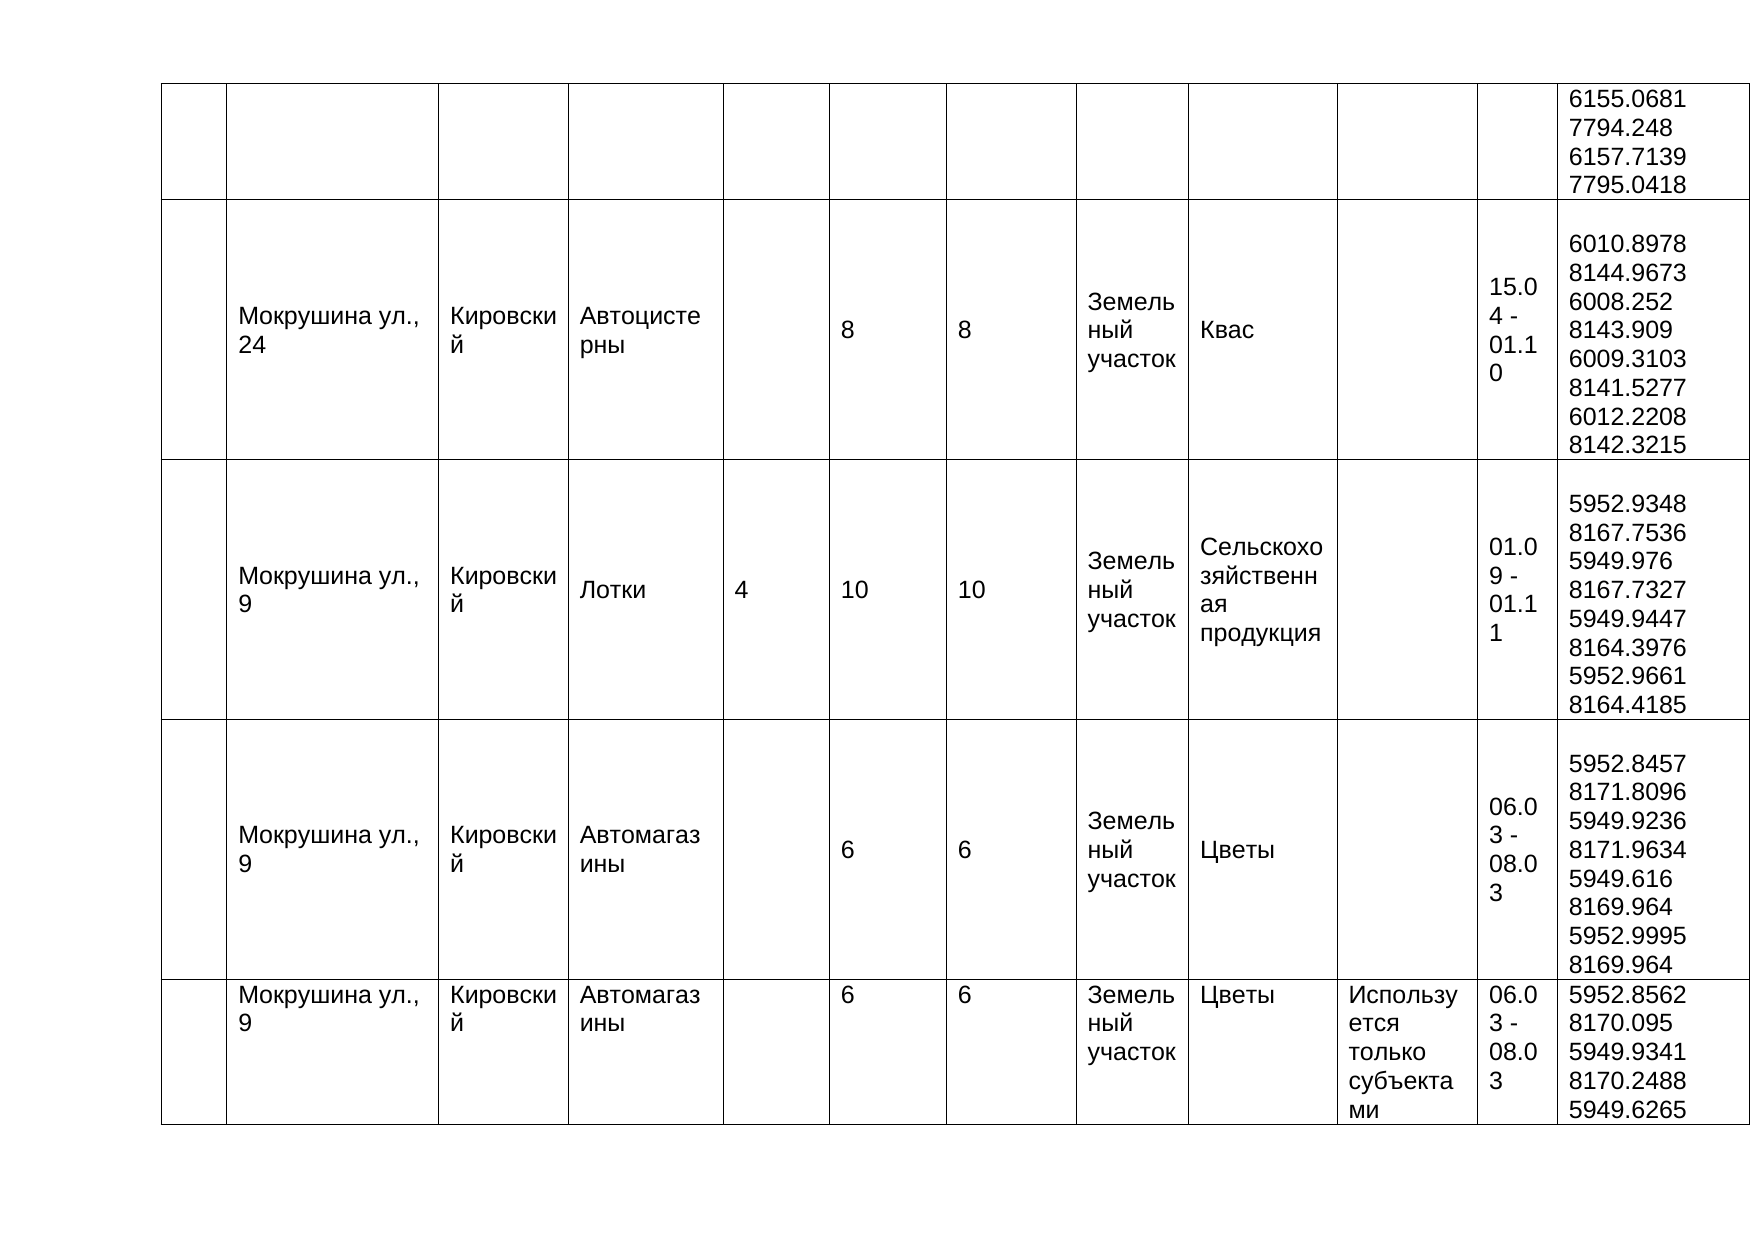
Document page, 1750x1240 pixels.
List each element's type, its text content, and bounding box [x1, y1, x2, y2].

table_cell [1077, 84, 1188, 199]
table_cell [162, 460, 226, 719]
table_cell 6 [947, 720, 1076, 979]
table_cell [162, 84, 226, 199]
table_cell 06.03 - 08.03 [1478, 980, 1557, 1123]
table_cell [439, 84, 568, 199]
table_cell [569, 84, 723, 199]
table_cell Мокрушина ул., 9 [227, 460, 438, 719]
table_cell 06.03 - 08.03 [1478, 720, 1557, 979]
table_cell Земельный участок [1077, 980, 1188, 1123]
table_cell [162, 720, 226, 979]
table_cell Кировский [439, 720, 568, 979]
table_cell [1338, 200, 1477, 459]
table_cell Лотки [569, 460, 723, 719]
table_cell [162, 980, 226, 1123]
table_cell Мокрушина ул., 24 [227, 200, 438, 459]
table_cell 6 [947, 980, 1076, 1123]
table_cell Земельный участок [1077, 460, 1188, 719]
table_cell [947, 84, 1076, 199]
table_cell 6 [830, 720, 946, 979]
table_cell [724, 84, 829, 199]
table_cell Используется только субъектами [1338, 980, 1477, 1123]
table_cell [830, 84, 946, 199]
table_cell 6155.0681 7794.248 6157.7139 7795.0418 [1558, 84, 1749, 199]
table_cell Сельскохозяйственная продукция [1189, 460, 1337, 719]
table_cell Земельный участок [1077, 720, 1188, 979]
table_cell Цветы [1189, 980, 1337, 1123]
table_cell Земельный участок [1077, 200, 1188, 459]
table_cell Мокрушина ул., 9 [227, 720, 438, 979]
table_cell 01.09 - 01.11 [1478, 460, 1557, 719]
table_cell 5952.8562 8170.095 5949.9341 8170.2488 5949.6265 [1558, 980, 1749, 1123]
table_cell Автомагазины [569, 720, 723, 979]
table_cell Автоцистерны [569, 200, 723, 459]
table_cell [1338, 460, 1477, 719]
table_cell [724, 720, 829, 979]
table_cell Мокрушина ул., 9 [227, 980, 438, 1123]
table_cell 4 [724, 460, 829, 719]
table_cell 10 [830, 460, 946, 719]
table_cell 15.04 - 01.10 [1478, 200, 1557, 459]
table_cell Кировский [439, 200, 568, 459]
table_cell 8 [947, 200, 1076, 459]
table_cell 8 [830, 200, 946, 459]
table_cell 10 [947, 460, 1076, 719]
table_cell Квас [1189, 200, 1337, 459]
table_cell [724, 200, 829, 459]
table_cell [1338, 84, 1477, 199]
table_cell 6 [830, 980, 946, 1123]
table_cell 6010.8978 8144.9673 6008.252 8143.909 6009.3103 8141.5277 6012.2208 8142.3215 [1558, 200, 1749, 459]
table_cell [162, 200, 226, 459]
table_cell [1189, 84, 1337, 199]
table_cell [1478, 84, 1557, 199]
table_cell [724, 980, 829, 1123]
table_cell [227, 84, 438, 199]
table_cell Кировский [439, 460, 568, 719]
table_cell Цветы [1189, 720, 1337, 979]
table_cell [1338, 720, 1477, 979]
table_cell 5952.8457 8171.8096 5949.9236 8171.9634 5949.616 8169.964 5952.9995 8169.964 [1558, 720, 1749, 979]
table_cell Кировский [439, 980, 568, 1123]
table_cell 5952.9348 8167.7536 5949.976 8167.7327 5949.9447 8164.3976 5952.9661 8164.4185 [1558, 460, 1749, 719]
table_cell Автомагазины [569, 980, 723, 1123]
